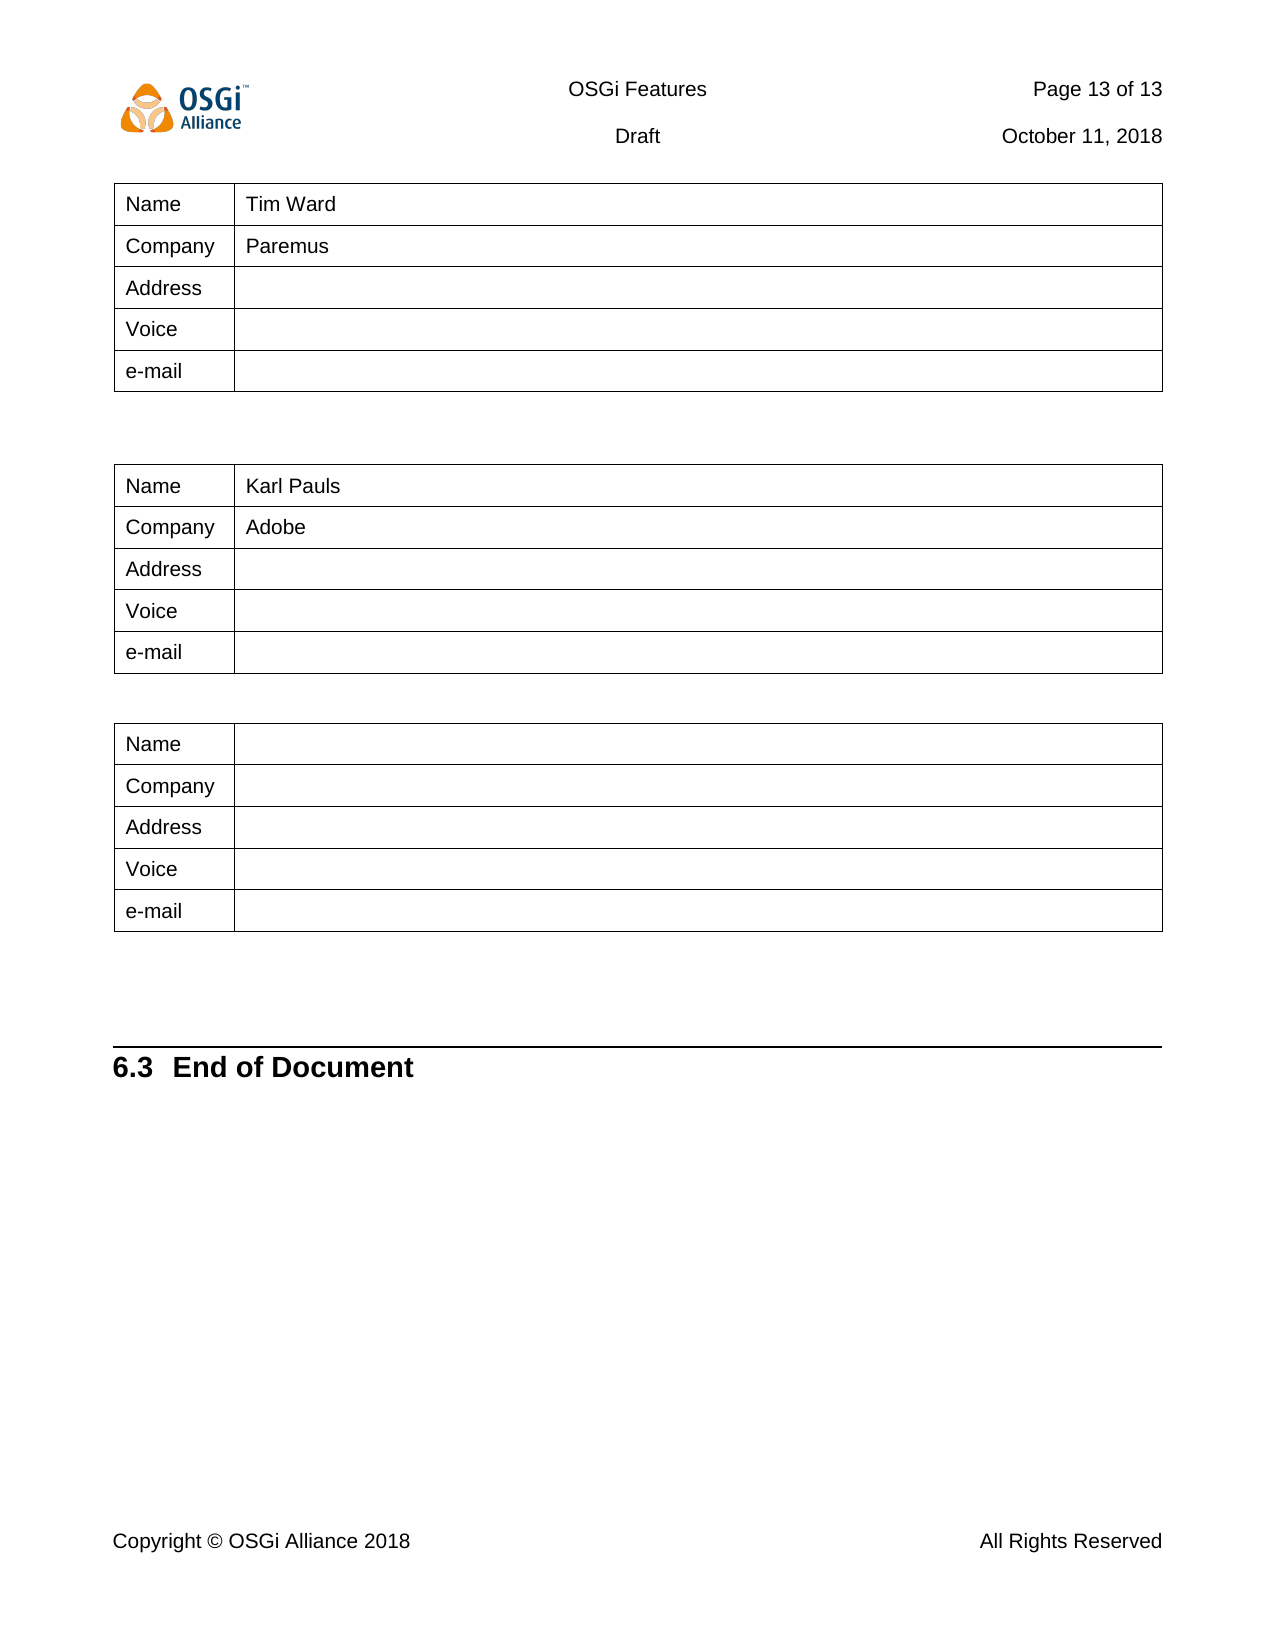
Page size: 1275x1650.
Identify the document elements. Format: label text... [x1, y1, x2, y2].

table_cell Address [115, 549, 234, 589]
table_header Name [115, 724, 234, 764]
table_cell [235, 807, 1162, 847]
table_cell e-mail [115, 890, 234, 931]
table_cell [235, 632, 1162, 672]
table_cell [235, 890, 1162, 931]
picture [113, 76, 257, 140]
table_cell Company [115, 765, 234, 806]
table_cell Address [115, 807, 234, 847]
table_cell Company [115, 507, 234, 547]
table_cell [235, 309, 1162, 349]
table_cell Voice [115, 590, 234, 631]
table_cell [235, 267, 1162, 308]
table_cell e-mail [115, 632, 234, 672]
table_cell Company [115, 226, 234, 266]
table_cell e-mail [115, 351, 234, 391]
table_cell Voice [115, 309, 234, 349]
table_cell [235, 765, 1162, 806]
table_header Name [115, 465, 234, 506]
table_cell [235, 351, 1162, 391]
table_cell [235, 549, 1162, 589]
table_cell Adobe [235, 507, 1162, 547]
table_cell [235, 849, 1162, 889]
table_cell Address [115, 267, 234, 308]
table_header Name [115, 184, 234, 224]
table_header [235, 724, 1162, 764]
table_cell [235, 590, 1162, 631]
table_cell Paremus [235, 226, 1162, 266]
table_header Tim Ward [235, 184, 1162, 224]
subtitle End of Document [112, 1047, 1162, 1083]
table_header Karl Pauls [235, 465, 1162, 506]
table_cell Voice [115, 849, 234, 889]
